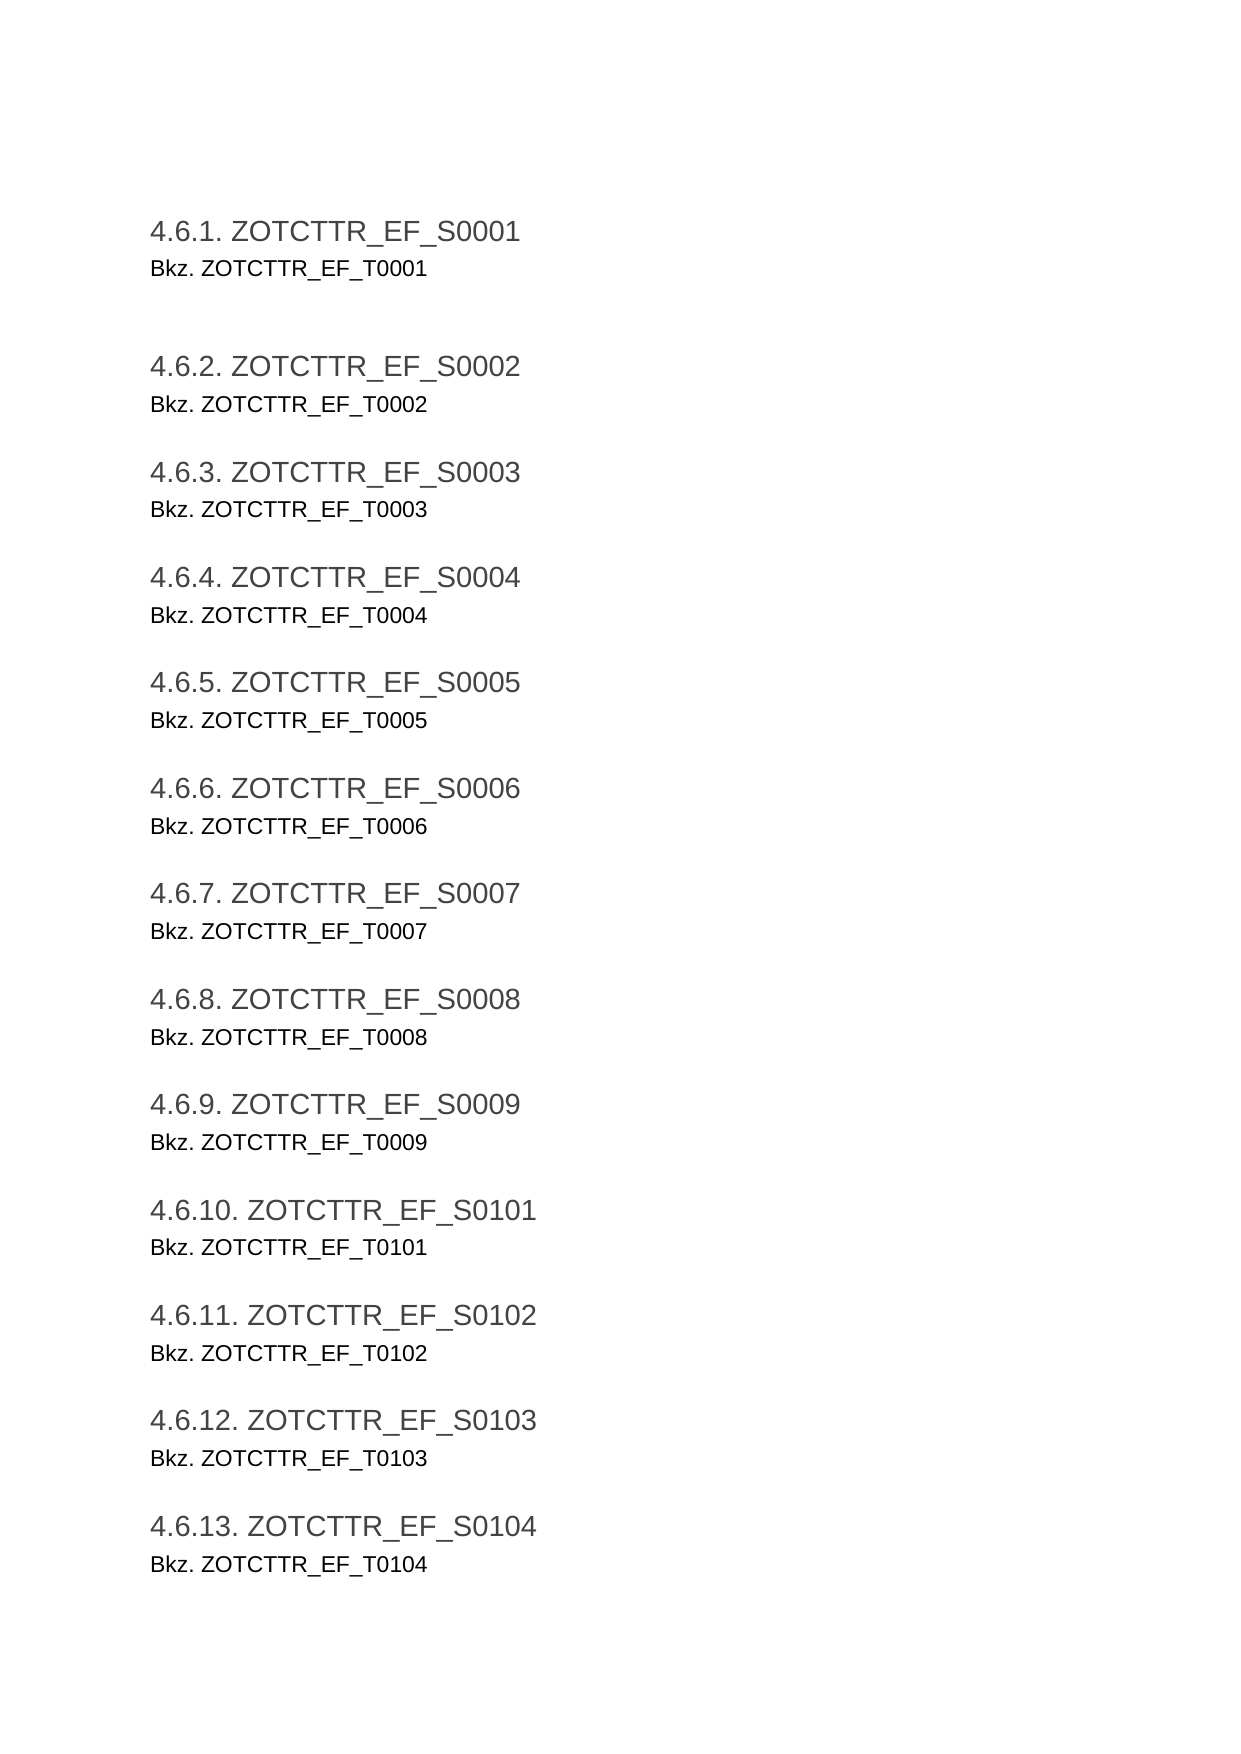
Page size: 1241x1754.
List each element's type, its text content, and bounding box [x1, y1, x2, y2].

subtitle 4.6.4. ZOTCTTR_EF_S0004 [150, 560, 1090, 593]
text Bkz. ZOTCTTR_EF_T0004 [150, 602, 1090, 628]
subtitle 4.6.5. ZOTCTTR_EF_S0005 [150, 665, 1090, 699]
text Bkz. ZOTCTTR_EF_T0009 [150, 1129, 1090, 1155]
text Bkz. ZOTCTTR_EF_T0005 [150, 707, 1090, 734]
text Bkz. ZOTCTTR_EF_T0002 [150, 391, 1090, 417]
subtitle 4.6.1. ZOTCTTR_EF_S0001 [150, 213, 1090, 247]
subtitle 4.6.13. ZOTCTTR_EF_S0104 [150, 1509, 1090, 1542]
subtitle 4.6.10. ZOTCTTR_EF_S0101 [150, 1192, 1090, 1226]
text Bkz. ZOTCTTR_EF_T0008 [150, 1023, 1090, 1050]
subtitle 4.6.3. ZOTCTTR_EF_S0003 [150, 454, 1090, 488]
text Bkz. ZOTCTTR_EF_T0104 [150, 1551, 1090, 1577]
text Bkz. ZOTCTTR_EF_T0102 [150, 1340, 1090, 1366]
subtitle 4.6.7. ZOTCTTR_EF_S0007 [150, 876, 1090, 910]
text Bkz. ZOTCTTR_EF_T0001 [150, 255, 1090, 282]
subtitle 4.6.8. ZOTCTTR_EF_S0008 [150, 982, 1090, 1015]
text Bkz. ZOTCTTR_EF_T0101 [150, 1234, 1090, 1261]
subtitle 4.6.6. ZOTCTTR_EF_S0006 [150, 771, 1090, 804]
text Bkz. ZOTCTTR_EF_T0003 [150, 496, 1090, 523]
text Bkz. ZOTCTTR_EF_T0007 [150, 918, 1090, 944]
text Bkz. ZOTCTTR_EF_T0006 [150, 813, 1090, 839]
subtitle 4.6.11. ZOTCTTR_EF_S0102 [150, 1298, 1090, 1331]
subtitle 4.6.9. ZOTCTTR_EF_S0009 [150, 1087, 1090, 1121]
subtitle 4.6.2. ZOTCTTR_EF_S0002 [150, 349, 1090, 383]
subtitle 4.6.12. ZOTCTTR_EF_S0103 [150, 1403, 1090, 1437]
text Bkz. ZOTCTTR_EF_T0103 [150, 1445, 1090, 1472]
